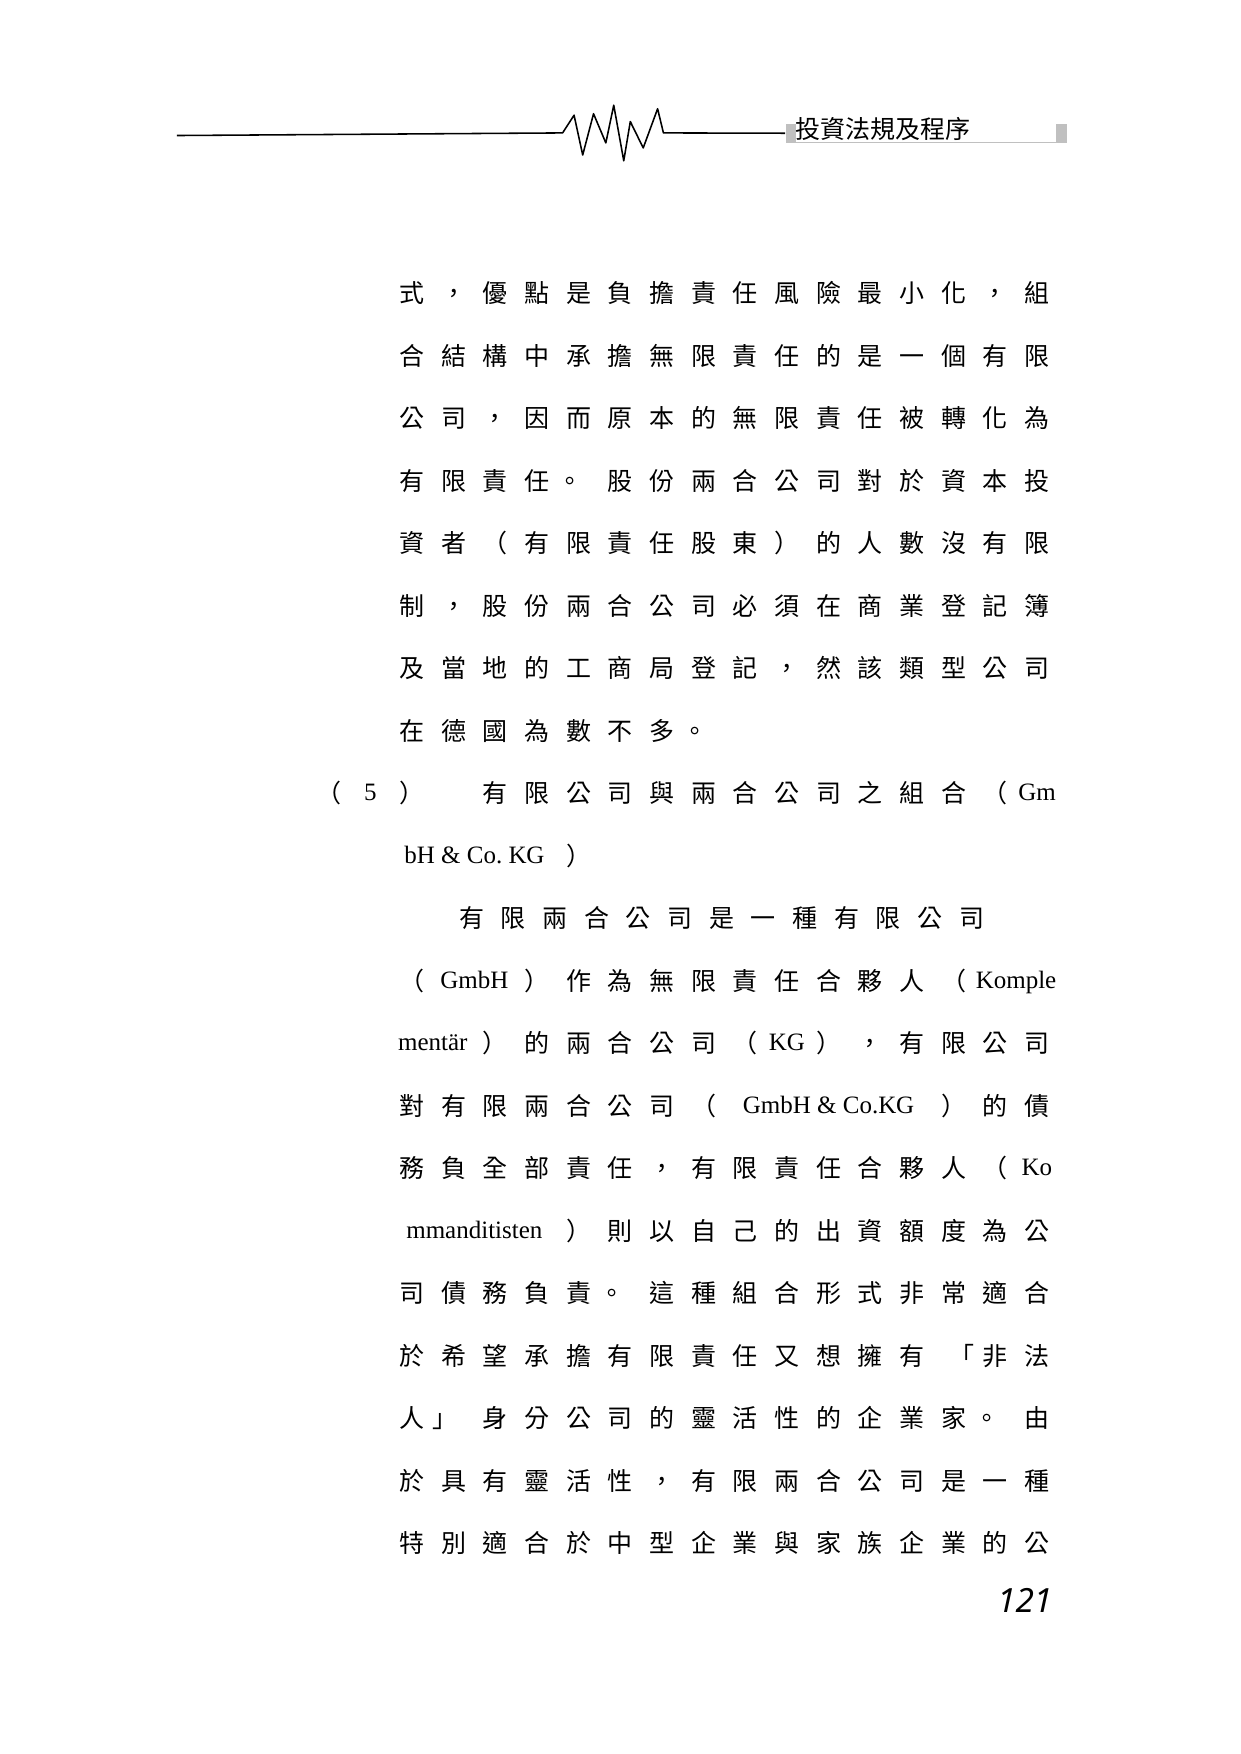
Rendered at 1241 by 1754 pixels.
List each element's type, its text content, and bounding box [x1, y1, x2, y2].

text 有限兩合公司是一種有限公司（GmbH）作為無限責任合夥人（Komplementär）的兩合公司（KG），有限公司對有限兩合公司（GmbH & Co.KG）的債務負全部責任，有限責任合夥人（Kommanditisten）則以自己的出資額度為公司債務負責。這種組合形式非常適合於希望承擔有限責任又想擁有「非法人」身分公司的靈活性的企業家。由於具有靈活性，有限兩合公司是一種特別適合於中型企業與家族企業的公 [306, 875, 1058, 1563]
text 式，優點是負擔責任風險最小化，組合結構中承擔無限責任的是一個有限公司，因而原本的無限責任被轉化為有限責任。股份兩合公司對於資本投資者（有限責任股東）的人數沒有限制，股份兩合公司必須在商業登記簿及當地的工商局登記，然該類型公司在德國為數不多。 [306, 250, 1058, 750]
text （5） 有限公司與兩合公司之組合（GmbH & Co. KG） [306, 750, 1058, 875]
